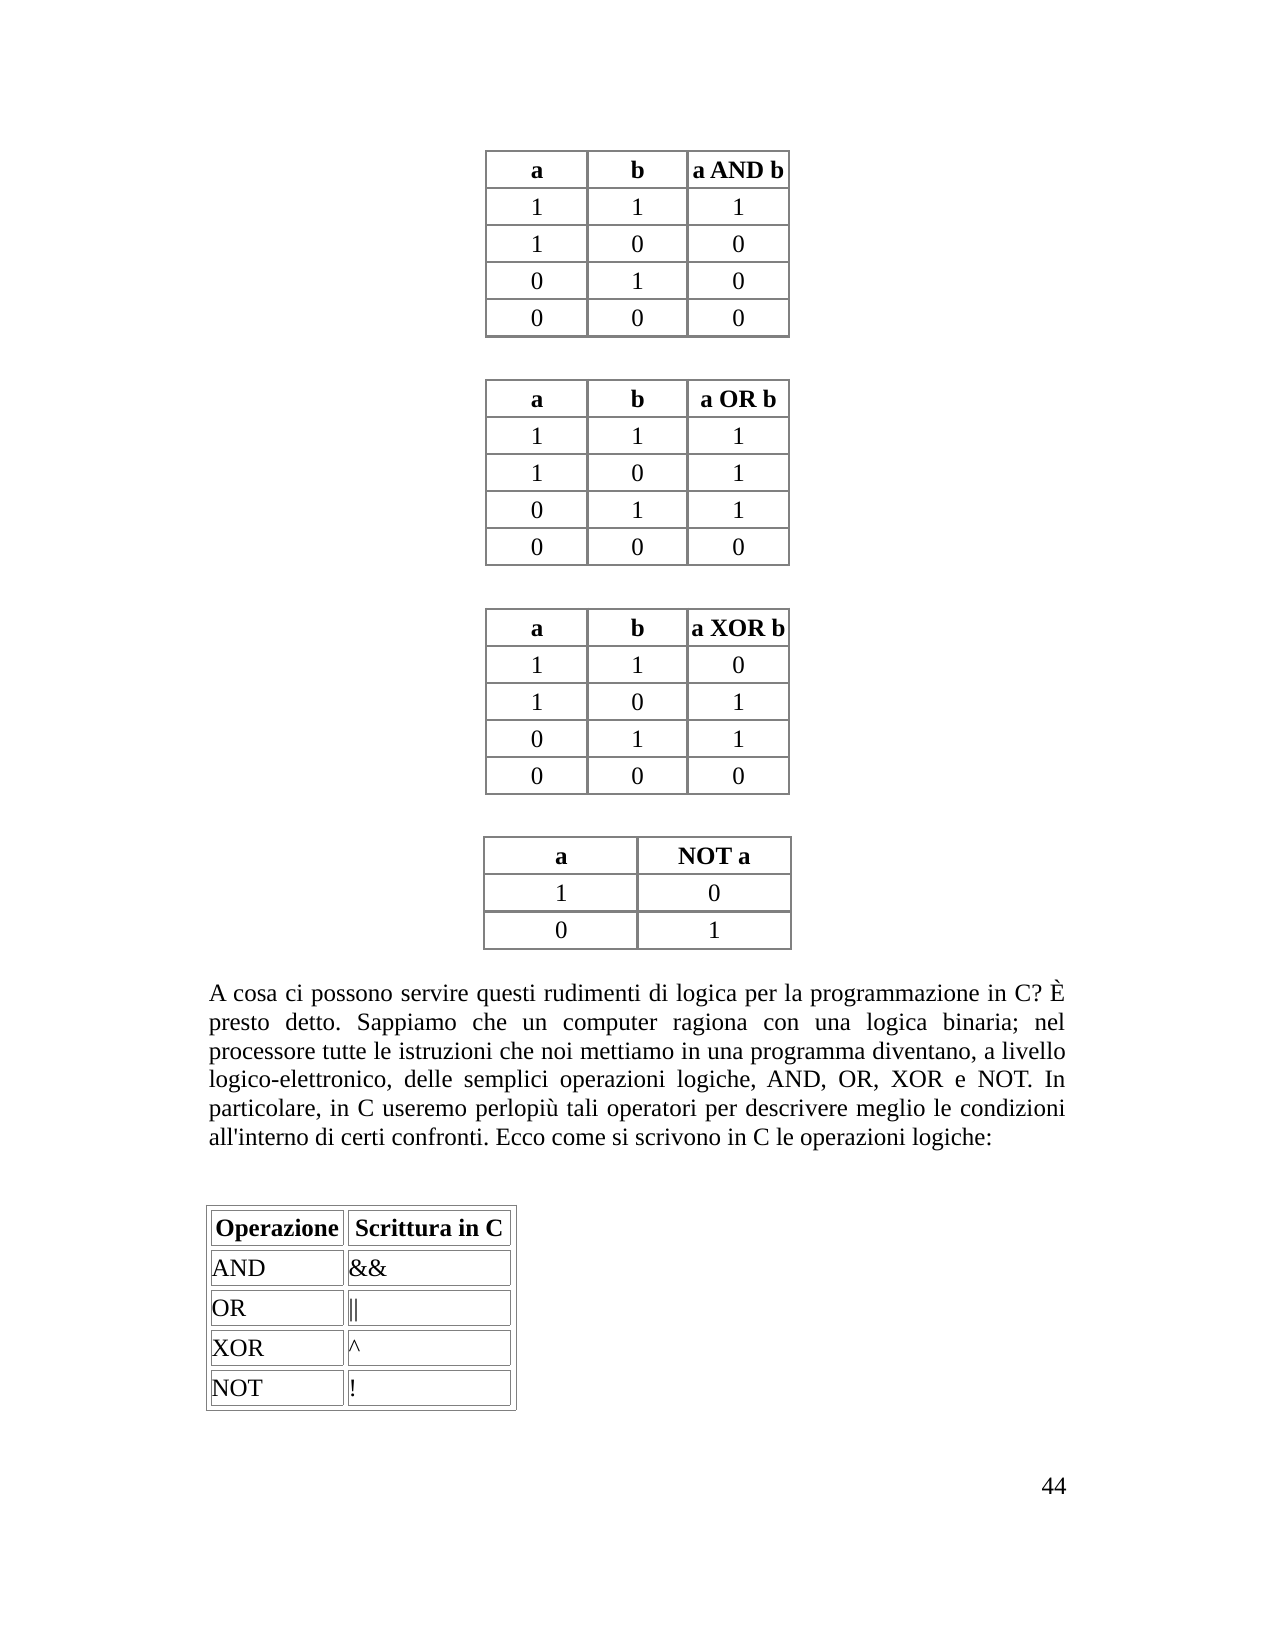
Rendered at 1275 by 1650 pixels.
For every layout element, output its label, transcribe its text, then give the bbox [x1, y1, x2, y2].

table_cell 0 [589, 758, 686, 793]
table_cell 1 [589, 721, 686, 756]
table_cell 1 [487, 455, 586, 490]
table_header a [487, 381, 586, 416]
table_header a [487, 152, 586, 187]
table_cell 1 [689, 455, 788, 490]
table_header a [485, 838, 636, 873]
table_cell ! [345, 1365, 513, 1404]
table_cell 1 [689, 492, 788, 527]
table_cell 1 [487, 226, 586, 261]
table_cell 1 [589, 418, 686, 453]
table_cell 0 [689, 529, 788, 564]
table_cell 0 [487, 263, 586, 298]
table_cell 0 [487, 300, 586, 335]
table_cell 0 [639, 875, 790, 910]
table_header b [589, 381, 686, 416]
text [208, 1410, 1066, 1439]
table_cell 1 [689, 721, 788, 756]
table_cell || [345, 1285, 513, 1324]
table_cell && [345, 1245, 513, 1284]
table_header a [487, 610, 586, 644]
table_cell 1 [689, 189, 788, 224]
table_cell NOT [209, 1365, 345, 1404]
table_cell 1 [487, 684, 586, 719]
table_cell 1 [487, 189, 586, 224]
table_cell 1 [589, 492, 686, 527]
table_cell 0 [589, 300, 686, 335]
table_cell 0 [485, 913, 636, 947]
table_cell 0 [689, 300, 788, 335]
text A cosa ci possono servire questi rudimenti di logica per la programmazione in C? È presto detto. Sappiamo che un computer ragiona con una logica binaria; nel processore tutte le istruzioni che noi mettiamo in una programma diventano, a livello logico-elettronico, delle semplici operazioni logiche, AND, OR, XOR e NOT. In particolare, in C useremo perlopiù tali operatori per descrivere meglio le condizioni all'interno di certi confronti. Ecco come si scrivono in C le operazioni logiche: [208, 949, 1066, 1151]
table_cell 1 [689, 684, 788, 719]
table_header a OR b [689, 381, 788, 416]
table_header Operazione [209, 1206, 345, 1244]
table_cell 0 [589, 684, 686, 719]
table_cell 1 [589, 189, 686, 224]
table_cell 0 [589, 226, 686, 261]
table_cell 0 [589, 455, 686, 490]
table_cell 0 [487, 529, 586, 564]
table_cell 1 [487, 647, 586, 682]
table_cell XOR [209, 1325, 345, 1364]
table_cell 1 [487, 418, 586, 453]
table_header b [589, 152, 686, 187]
table_cell 0 [689, 647, 788, 682]
table_cell 0 [689, 226, 788, 261]
table_cell ^ [345, 1325, 513, 1364]
table_cell 0 [487, 492, 586, 527]
table_cell 0 [487, 758, 586, 793]
table_cell 0 [487, 721, 586, 756]
table_cell AND [209, 1245, 345, 1284]
table_header a XOR b [689, 610, 788, 644]
table_cell OR [209, 1285, 345, 1324]
table_cell 1 [589, 647, 686, 682]
table_cell 1 [639, 913, 790, 947]
table_cell 0 [689, 758, 788, 793]
table_cell 1 [689, 418, 788, 453]
table_header b [589, 610, 686, 644]
table_cell 0 [589, 529, 686, 564]
table_cell 1 [589, 263, 686, 298]
table_cell 0 [689, 263, 788, 298]
table_cell 1 [485, 875, 636, 910]
table_header NOT a [639, 838, 790, 873]
table_header Scrittura in C [345, 1206, 513, 1244]
table_header a AND b [689, 152, 788, 187]
